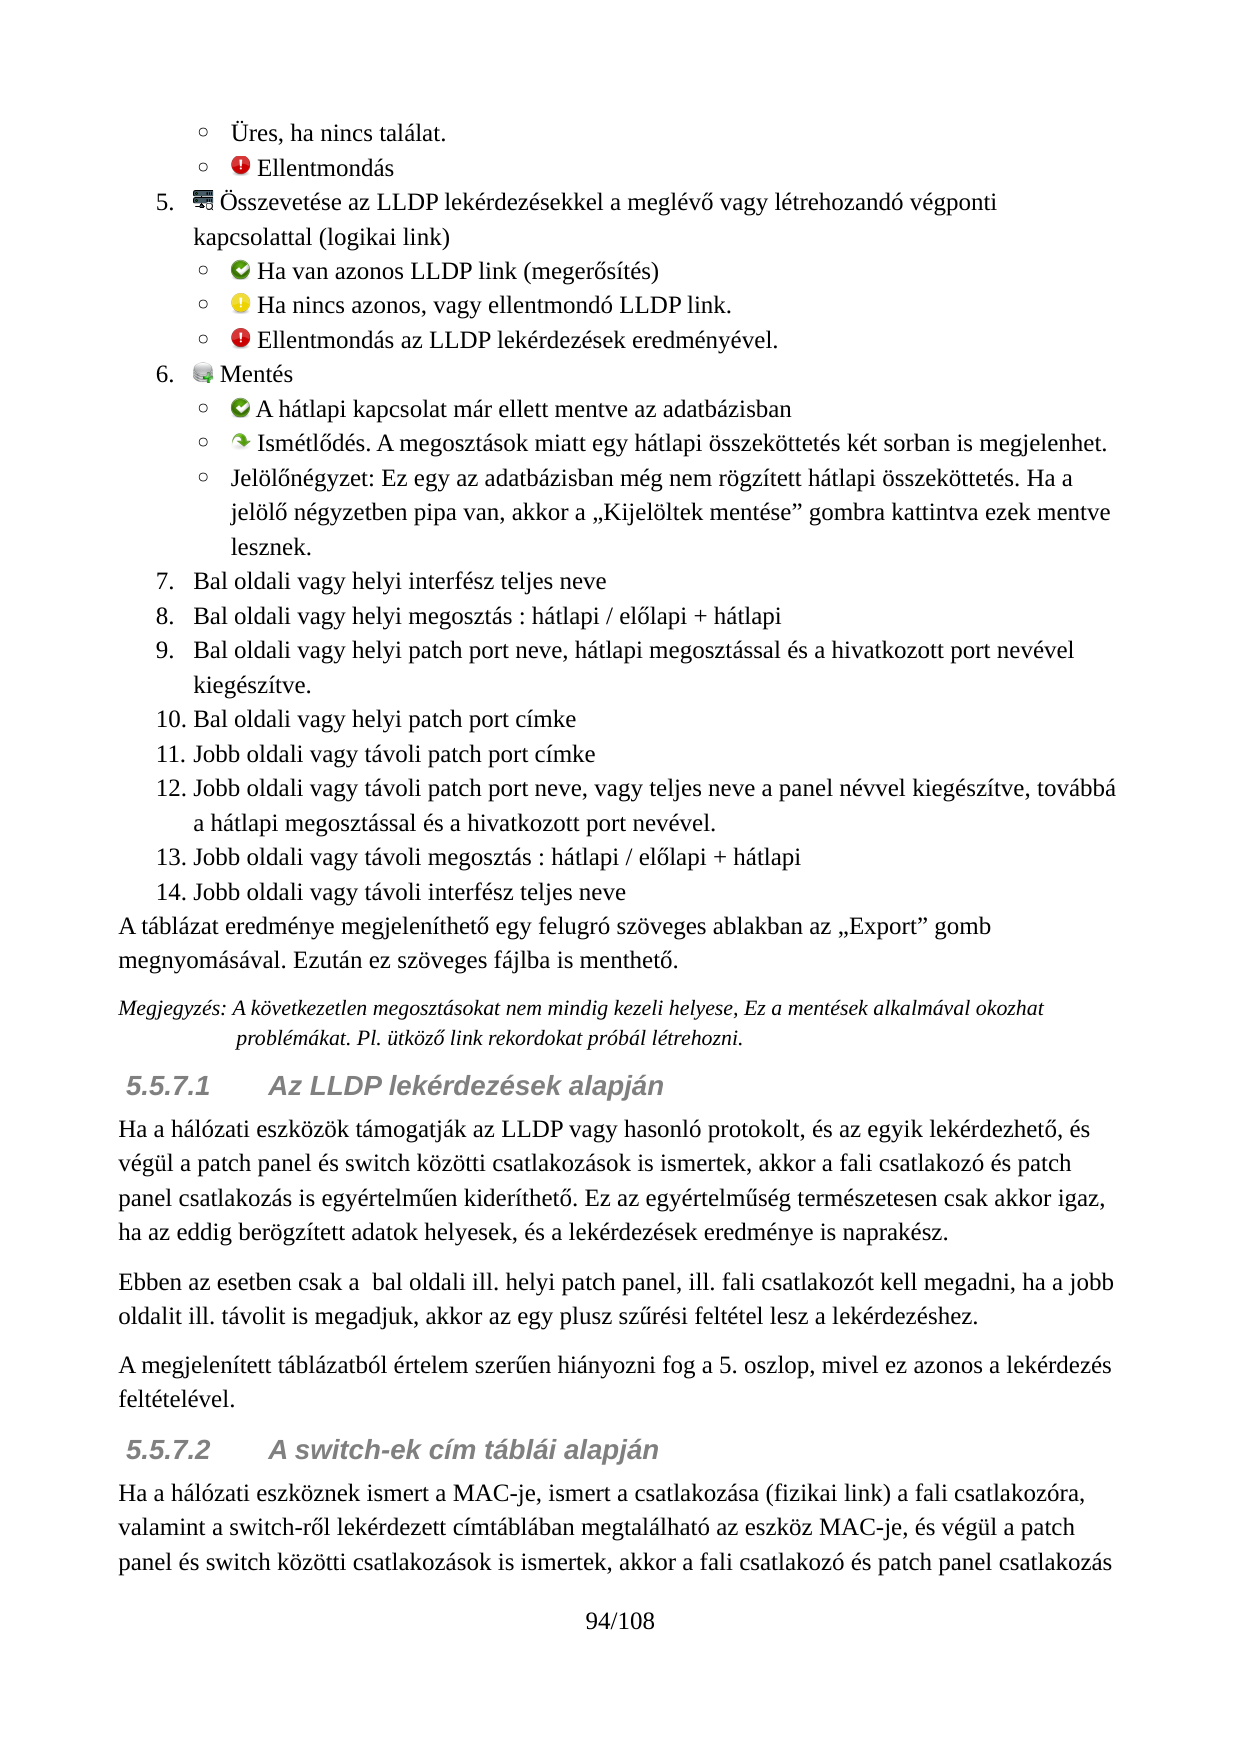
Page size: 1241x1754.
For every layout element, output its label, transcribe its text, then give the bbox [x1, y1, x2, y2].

picture [230, 431, 251, 452]
list Bal oldali vagy helyi megosztás : hátlapi / előlapi + hátlapi [156, 601, 1122, 629]
list Mentés [156, 359, 1122, 388]
list Jelölőnégyzet: Ez egy az adatbázisban még nem rögzített hátlapi összeköttetés. Ha a jelölő négyzetben pipa van, akkor a „Kijelöltek mentése” gombra kattintva ezek mentve lesznek. [193, 463, 1122, 561]
list Összevetése az LLDP lekérdezésekkel a meglévő vagy létrehozandó végponti kapcsolattal (logikai link) [156, 187, 1122, 250]
picture [193, 362, 214, 383]
text Ha a hálózati eszközök támogatják az LLDP vagy hasonló protokolt, és az egyik lekérdezhető, és végül a patch panel és switch közötti csatlakozások is ismertek, akkor a fali csatlakozó és patch panel csatlakozás is egyértelműen kideríthető. Ez az egyértelműség természetesen csak akkor igaz, ha az eddig berögzített adatok helyesek, és a lekérdezések eredménye is naprakész. [118, 1114, 1122, 1246]
picture [230, 156, 251, 176]
picture [230, 293, 251, 314]
list Bal oldali vagy helyi patch port címke [156, 704, 1122, 733]
list Bal oldali vagy helyi patch port neve, hátlapi megosztással és a hivatkozott port nevével kiegészítve. [156, 635, 1122, 698]
list Jobb oldali vagy távoli patch port címke [156, 739, 1122, 767]
subtitle Az LLDP lekérdezések alapján [118, 1070, 1122, 1102]
list Jobb oldali vagy távoli megosztás : hátlapi / előlapi + hátlapi [156, 842, 1122, 871]
list Jobb oldali vagy távoli patch port neve, vagy teljes neve a panel névvel kiegészítve, továbbá a hátlapi megosztással és a hivatkozott port nevével. [156, 773, 1122, 836]
list Ismétlődés. A megosztások miatt egy hátlapi összeköttetés két sorban is megjelenhet. [193, 428, 1122, 457]
list A hátlapi kapcsolat már ellett mentve az adatbázisban [193, 394, 1122, 423]
picture [230, 328, 251, 349]
text Ha a hálózati eszköznek ismert a MAC-je, ismert a csatlakozása (fizikai link) a fali csatlakozóra, valamint a switch-ről lekérdezett címtáblában megtalálható az eszköz MAC-je, és végül a patch panel és switch közötti csatlakozások is ismertek, akkor a fali csatlakozó és patch panel csatlakozás [118, 1478, 1122, 1576]
picture [230, 259, 251, 280]
subtitle A switch-ek cím táblái alapján [118, 1434, 1122, 1466]
list Ellentmondás az LLDP lekérdezések eredményével. [193, 325, 1122, 354]
text Ebben az esetben csak a bal oldali ill. helyi patch panel, ill. fali csatlakozót kell megadni, ha a jobb oldalit ill. távolit is megadjuk, akkor az egy plusz szűrési feltétel lesz a lekérdezéshez. [118, 1267, 1122, 1330]
text A megjelenített táblázatból értelem szerűen hiányozni fog a 5. oszlop, mivel ez azonos a lekérdezés feltételével. [118, 1350, 1122, 1413]
list Bal oldali vagy helyi interfész teljes neve [156, 566, 1122, 595]
list Ellentmondás [193, 153, 1122, 181]
list Jobb oldali vagy távoli interfész teljes neve [156, 877, 1122, 905]
picture [230, 397, 251, 418]
list Ha van azonos LLDP link (megerősítés) [193, 256, 1122, 285]
text A táblázat eredménye megjeleníthető egy felugró szöveges ablakban az „Export” gomb megnyomásával. Ezután ez szöveges fájlba is menthető. [118, 911, 1122, 974]
list Ha nincs azonos, vagy ellentmondó LLDP link. [193, 291, 1122, 319]
text Megjegyzés: A következetlen megosztásokat nem mindig kezeli helyese, Ez a mentések alkalmával okozhat problémákat. Pl. ütköző link rekordokat próbál létrehozni. [118, 995, 1122, 1050]
list Üres, ha nincs találat. [193, 118, 1122, 147]
picture [193, 190, 214, 211]
